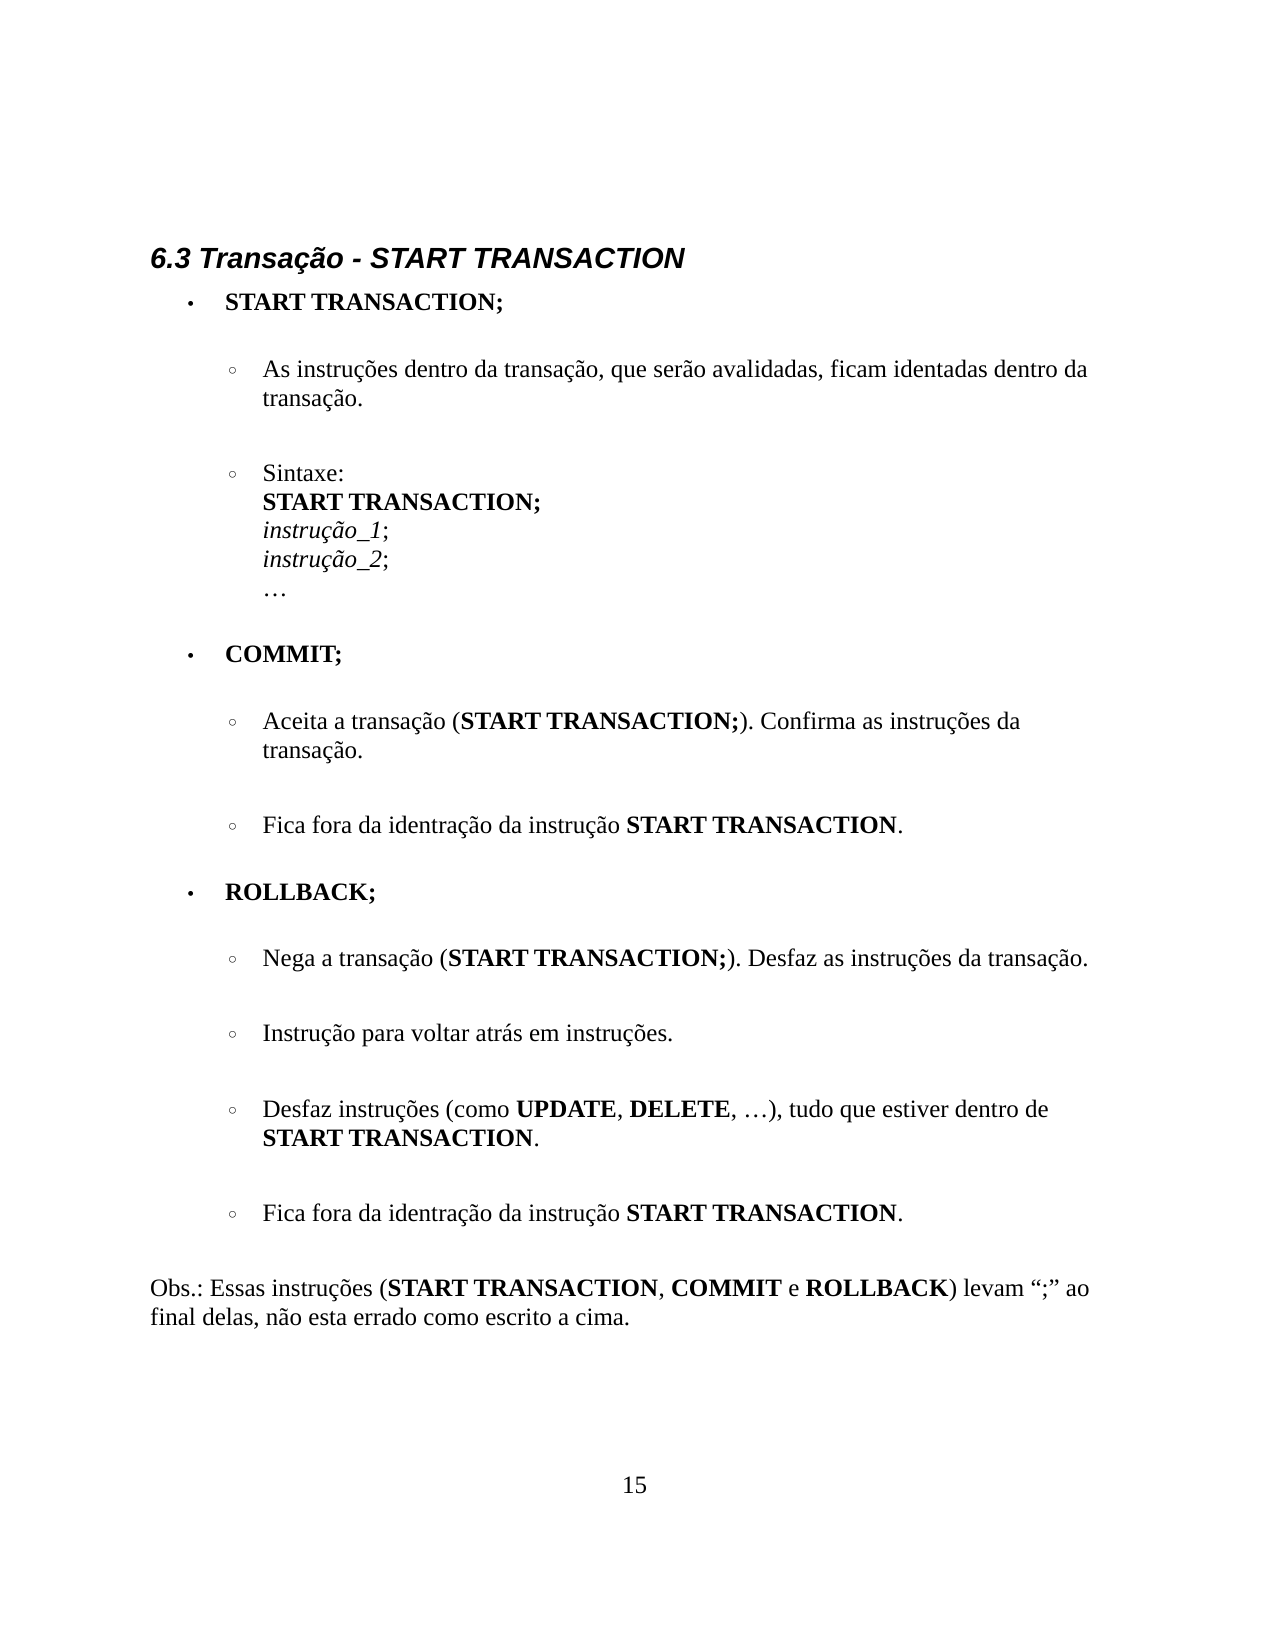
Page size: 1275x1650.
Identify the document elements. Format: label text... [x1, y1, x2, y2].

list COMMIT; [187, 639, 1125, 697]
list Desfaz instruções (como UPDATE, DELETE, …), tudo que estiver dentro de START TRANSACTION. [225, 1094, 1125, 1180]
list Fica fora da identração da instrução START TRANSACTION. [225, 1198, 1125, 1256]
list [225, 150, 1125, 179]
subtitle 6.3 Transação - START TRANSACTION [150, 241, 1125, 275]
list Nega a transação (START TRANSACTION;). Desfaz as instruções da transação. [225, 943, 1125, 1001]
list Sintaxe: START TRANSACTION; instrução_1; instrução_2; … [225, 458, 1125, 631]
list ROLLBACK; [187, 877, 1125, 934]
list Instrução para voltar atrás em instruções. [225, 1018, 1125, 1076]
list Fica fora da identração da instrução START TRANSACTION. [225, 810, 1125, 868]
list Aceita a transação (START TRANSACTION;). Confirma as instruções da transação. [225, 706, 1125, 792]
list START TRANSACTION; [187, 287, 1125, 345]
text Obs.: Essas instruções (START TRANSACTION, COMMIT e ROLLBACK) levam “;” ao final delas, não esta errado como escrito a cima. [150, 1273, 1125, 1360]
list As instruções dentro da transação, que serão avalidadas, ficam identadas dentro da transação. [225, 354, 1125, 440]
